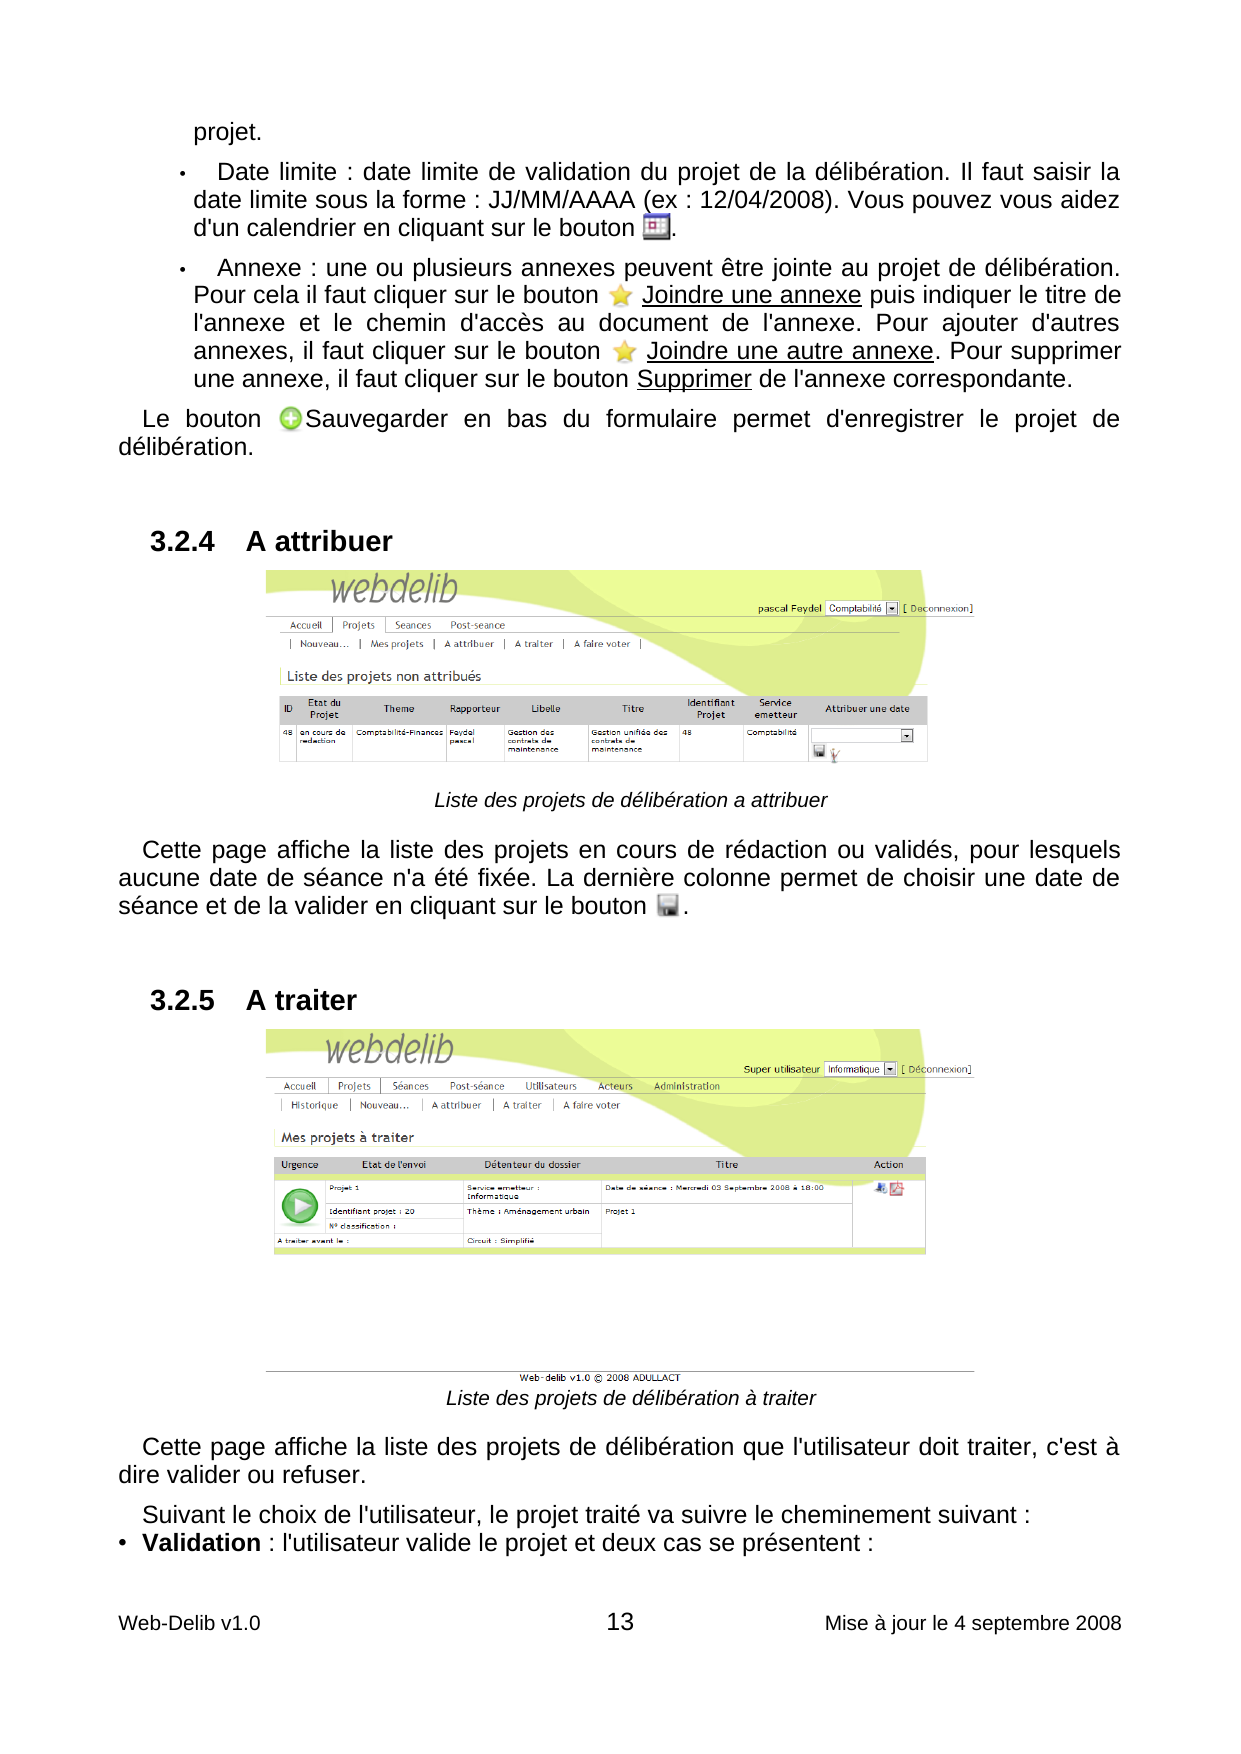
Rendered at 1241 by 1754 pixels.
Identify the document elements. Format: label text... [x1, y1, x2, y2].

text Cette page affiche la liste des projets de délibération que l'utilisateur doit traiter, c'est à dire valider ou refuser. [118, 1433, 1122, 1489]
list projet. [156, 118, 1122, 146]
text Le bouton Sauvegarder en bas du formulaire permet d'enregistrer le projet de délibération. [118, 405, 1122, 461]
list Annexe : une ou plusieurs annexes peuvent être jointe au projet de délibération. Pour cela il faut cliquer sur le bouton Joindre une annexe puis indiquer le titre de l'annexe et le chemin d'accès au document de l'annexe. Pour ajouter d'autres annexes, il faut cliquer sur le bouton Joindre une autre annexe. Pour supprimer une annexe, il faut cliquer sur le bouton Supprimer de l'annexe correspondante. [156, 253, 1122, 393]
text Liste des projets de délibération à traiter [118, 1387, 1122, 1410]
text Suivant le choix de l'utilisateur, le projet traité va suivre le cheminement suivant : [118, 1501, 1122, 1529]
picture [654, 891, 683, 920]
list Validation : l'utilisateur valide le projet et deux cas se présentent : [118, 1529, 1122, 1557]
picture [265, 1029, 975, 1387]
picture [265, 570, 975, 789]
picture [277, 405, 305, 433]
subtitle A traiter [118, 984, 1122, 1017]
text Cette page affiche la liste des projets en cours de rédaction ou validés, pour lesquels aucune date de séance n'a été fixée. La dernière colonne permet de choisir une date de séance et de la valider en cliquant sur le bouton . [118, 836, 1122, 919]
list Date limite : date limite de validation du projet de la délibération. Il faut saisir la date limite sous la forme : JJ/MM/AAAA (ex : 12/04/2008). Vous pouvez vous aidez d'un calendrier en cliquant sur le bouton . [156, 158, 1122, 242]
picture [607, 281, 635, 309]
picture [642, 213, 671, 242]
picture [610, 337, 638, 365]
subtitle A attribuer [118, 525, 1122, 558]
text Liste des projets de délibération a attribuer [118, 789, 1122, 812]
